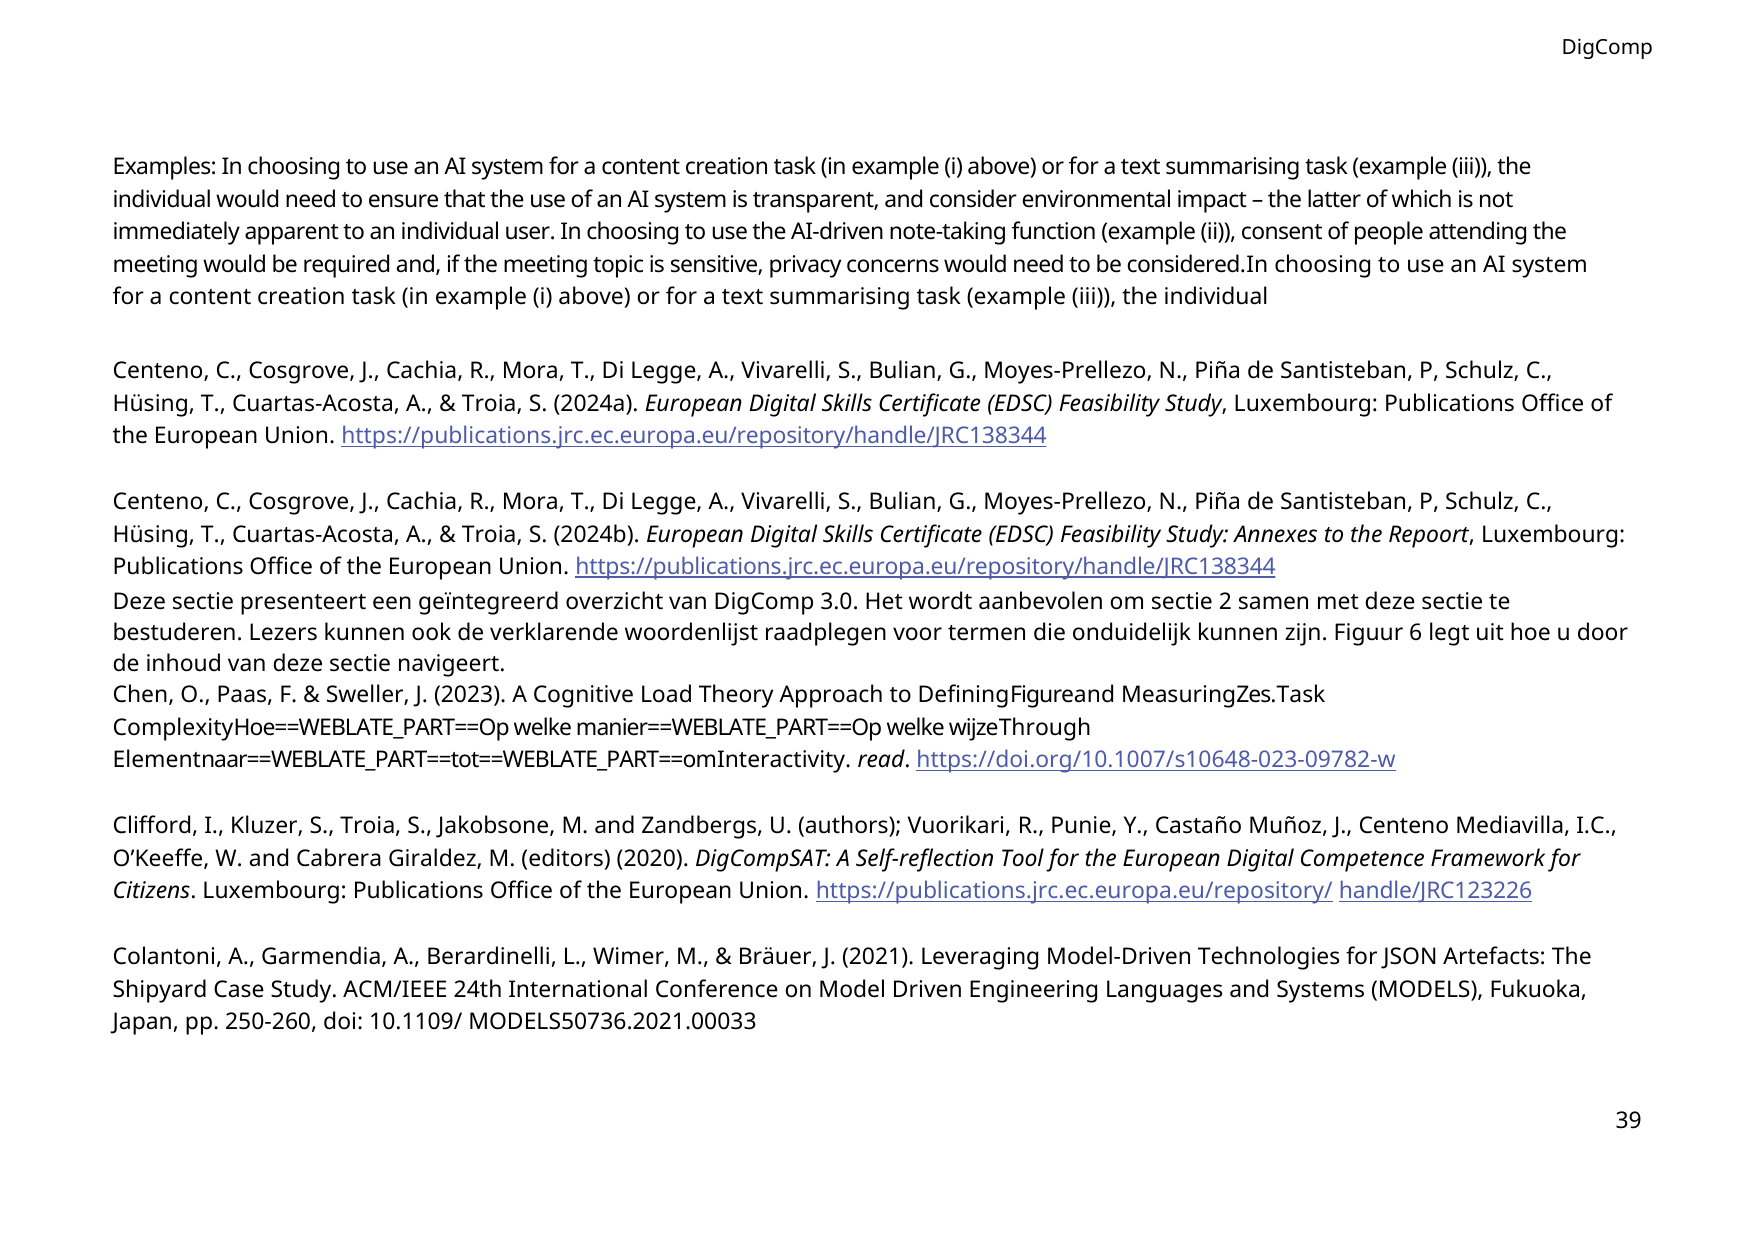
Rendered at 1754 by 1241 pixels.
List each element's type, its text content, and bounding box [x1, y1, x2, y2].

text Chen, O., Paas, F. & Sweller, J. (2023). A Cognitive Load Theory Approach to DefiningFigureand MeasuringZes.Task ComplexityHoe==WEBLATE_PART==Op welke manier==WEBLATE_PART==Op welke wijzeThrough Elementnaar==WEBLATE_PART==tot==WEBLATE_PART==omInteractivity. read. https://doi.org/10.1007/s10648-023-09782-w [112, 678, 1633, 775]
text Colantoni, A., Garmendia, A., Berardinelli, L., Wimer, M., & Bräuer, J. (2021). Leveraging Model-Driven Technologies for JSON Artefacts: The Shipyard Case Study. ACM/IEEE 24th International Conference on Model Driven Engineering Languages and Systems (MODELS), Fukuoka, Japan, pp. 250-260, doi: 10.1109/ MODELS50736.2021.00033 [112, 940, 1633, 1036]
text Centeno, C., Cosgrove, J., Cachia, R., Mora, T., Di Legge, A., Vivarelli, S., Bulian, G., Moyes-Prellezo, N., Piña de Santisteban, P, Schulz, C., Hüsing, T., Cuartas-Acosta, A., & Troia, S. (2024a). European Digital Skills Certificate (EDSC) Feasibility Study, Luxembourg: Publications Office of the European Union. https://publications.jrc.ec.europa.eu/repository/handle/JRC138344 [112, 354, 1633, 450]
text Centeno, C., Cosgrove, J., Cachia, R., Mora, T., Di Legge, A., Vivarelli, S., Bulian, G., Moyes-Prellezo, N., Piña de Santisteban, P, Schulz, C., Hüsing, T., Cuartas-Acosta, A., & Troia, S. (2024b). European Digital Skills Certificate (EDSC) Feasibility Study: Annexes to the Repoort, Luxembourg: Publications Office of the European Union. https://publications.jrc.ec.europa.eu/repository/handle/JRC138344 [112, 485, 1633, 581]
text Deze sectie presenteert een geïntegreerd overzicht van DigComp 3.0. Het wordt aanbevolen om sectie 2 samen met deze sectie te bestuderen. Lezers kunnen ook de verklarende woordenlijst raadplegen voor termen die onduidelijk kunnen zijn. Figuur 6 legt uit hoe u door de inhoud van deze sectie navigeert. [112, 584, 1641, 678]
text Examples: In choosing to use an AI system for a content creation task (in example (i) above) or for a text summarising task (example (iii)), the individual would need to ensure that the use of an AI system is transparent, and consider environmental impact – the latter of which is not immediately apparent to an individual user. In choosing to use the AI-driven note-taking function (example (ii)), consent of people attending the meeting would be required and, if the meeting topic is sensitive, privacy concerns would need to be considered.In choosing to use an AI system for a content creation task (in example (i) above) or for a text summarising task (example (iii)), the individual [112, 150, 1595, 311]
text Clifford, I., Kluzer, S., Troia, S., Jakobsone, M. and Zandbergs, U. (authors); Vuorikari, R., Punie, Y., Castaño Muñoz, J., Centeno Mediavilla, I.C., O’Keeffe, W. and Cabrera Giraldez, M. (editors) (2020). DigCompSAT: A Self-reflection Tool for the European Digital Competence Framework for Citizens. Luxembourg: Publications Office of the European Union. https://publications.jrc.ec.europa.eu/repository/ handle/JRC123226 [112, 809, 1640, 906]
